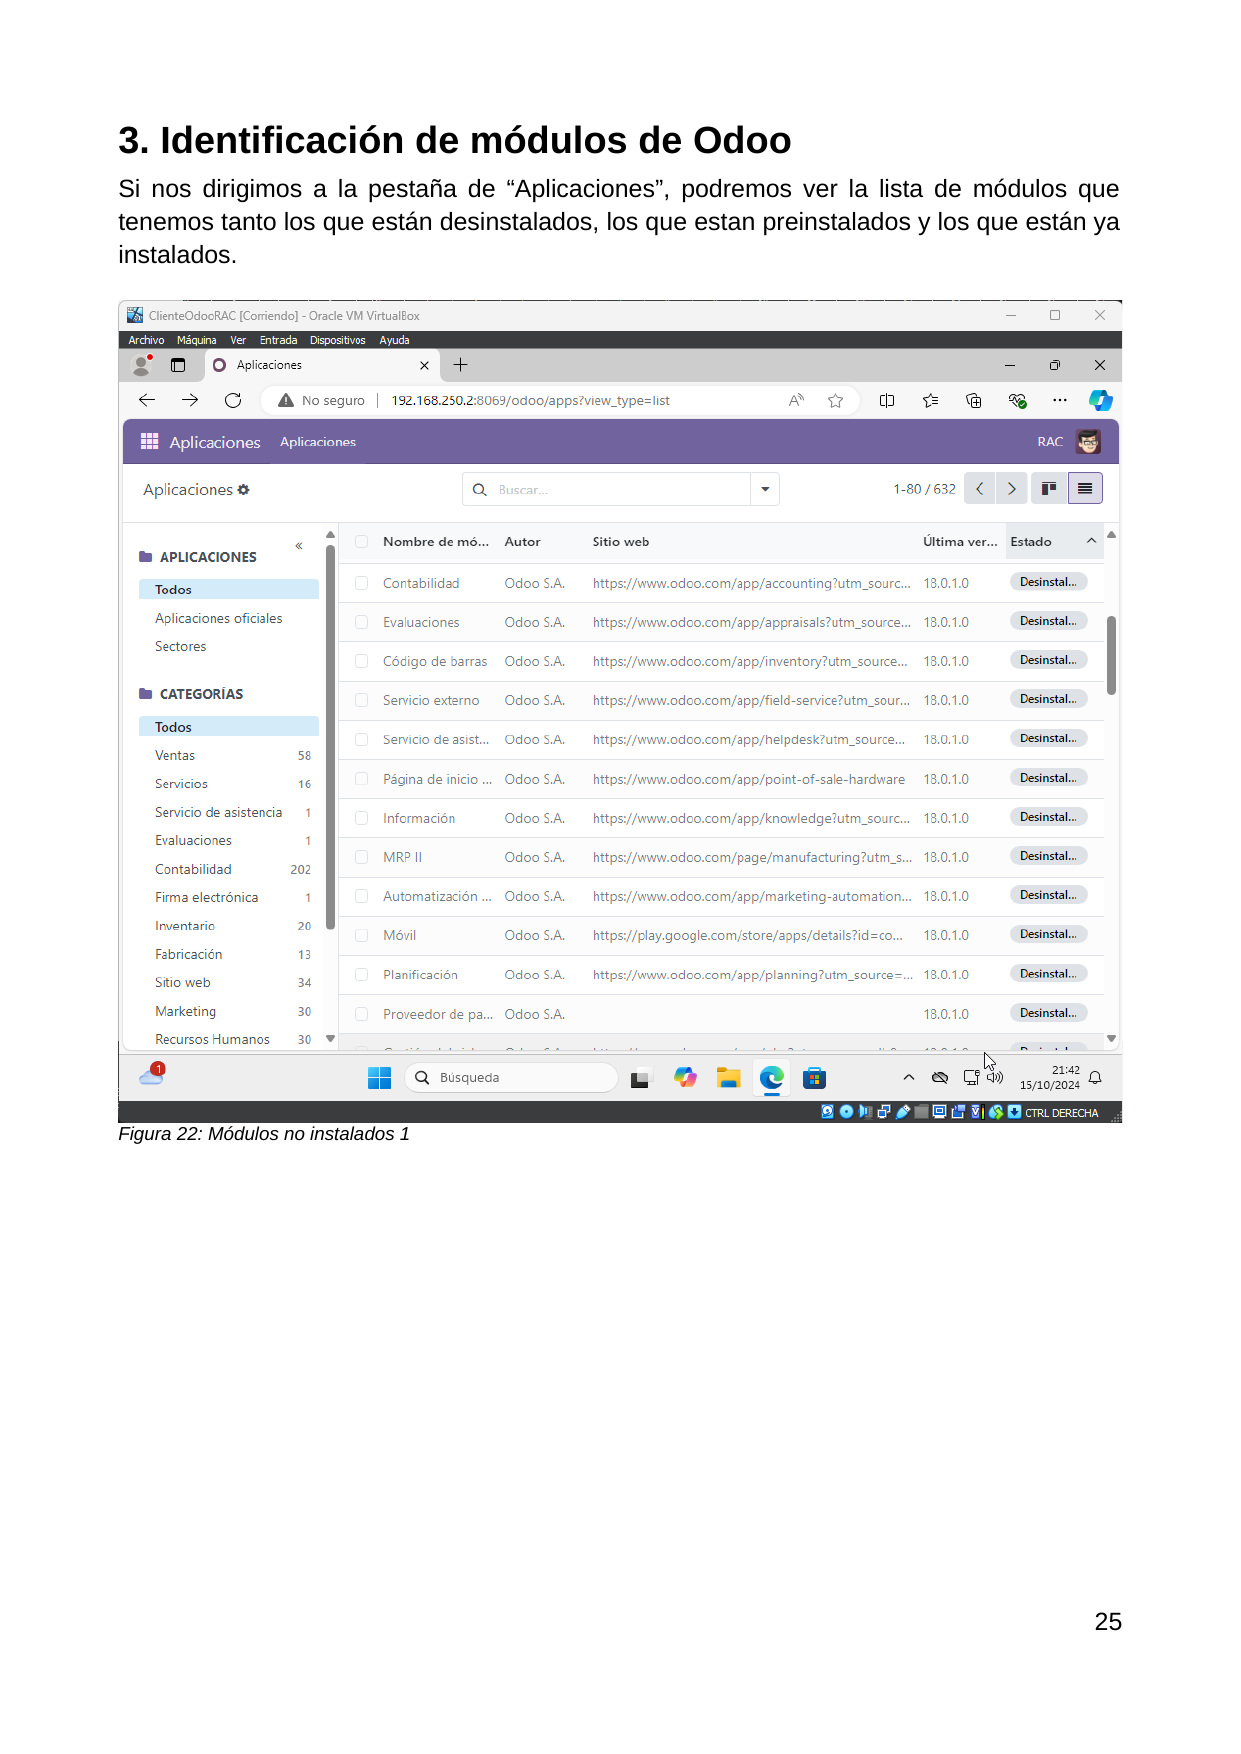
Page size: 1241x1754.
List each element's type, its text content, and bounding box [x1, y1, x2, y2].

text Si nos dirigimos a la pestaña de “Aplicaciones”, podremos ver la lista de módulos que tenemos tanto los que están desinstalados, los que estan preinstalados y los que están ya instalados. [118, 174, 1122, 269]
subtitle 3. Identificación de módulos de Odoo [118, 118, 1122, 162]
text Figura 22: Módulos no instalados 1 [118, 1123, 1122, 1144]
picture [118, 300, 1123, 1123]
